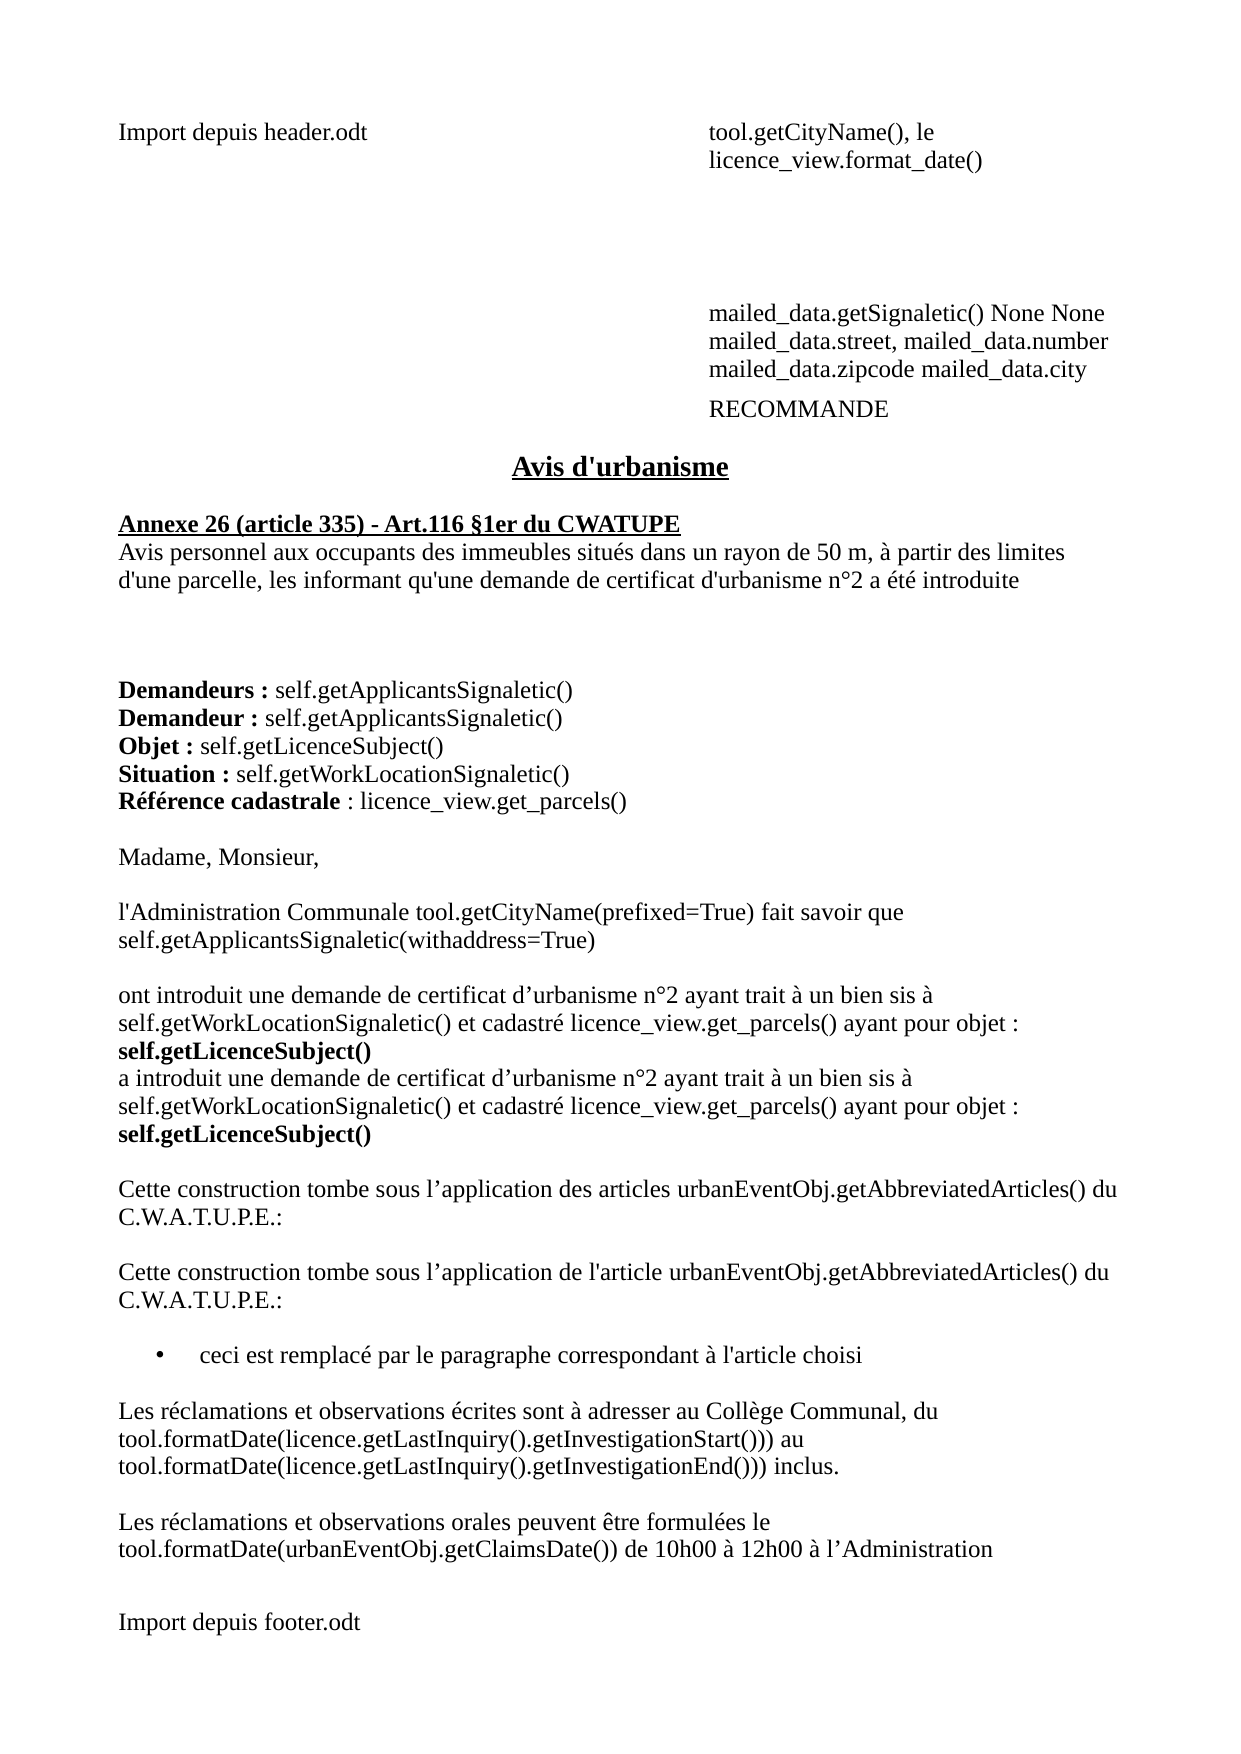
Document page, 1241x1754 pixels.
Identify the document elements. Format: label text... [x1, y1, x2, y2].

text Cette construction tombe sous l’application des articles urbanEventObj.getAbbreviatedArticles() du C.W.A.T.U.P.E.: [118, 1148, 1122, 1231]
text Les réclamations et observations écrites sont à adresser au Collège Communal, du tool.formatDate(licence.getLastInquiry().getInvestigationStart())) au tool.formatDate(licence.getLastInquiry().getInvestigationEnd())) inclus. [118, 1397, 1122, 1480]
text Référence cadastrale : licence_view.get_parcels() [118, 787, 1122, 815]
title Annexe 26 (article 335) - Art.116 §1er du CWATUPE [118, 510, 1122, 538]
table_header Import depuis header.odt [118, 118, 708, 423]
text Cette construction tombe sous l’application de l'article urbanEventObj.getAbbreviatedArticles() du C.W.A.T.U.P.E.: [118, 1231, 1122, 1314]
text a introduit une demande de certificat d’urbanisme n°2 ayant trait à un bien sis à self.getWorkLocationSignaletic() et cadastré licence_view.get_parcels() ayant pour objet : self.getLicenceSubject() [118, 1064, 1122, 1148]
text Demandeur : self.getApplicantsSignaletic() [118, 704, 1122, 732]
text Situation : self.getWorkLocationSignaletic() [118, 760, 1122, 787]
list ceci est remplacé par le paragraphe correspondant à l'article choisi [156, 1342, 1122, 1369]
table_header tool.getCityName(), le licence_view.format_date() mailed_data.getSignaletic() None None mailed_data.street, mailed_data.number mailed_data.zipcode mailed_data.city RECOMMANDE [709, 118, 1128, 423]
text Avis personnel aux occupants des immeubles situés dans un rayon de 50 m, à partir des limites d'une parcelle, les informant qu'une demande de certificat d'urbanisme n°2 a été introduite [118, 538, 1122, 593]
text Madame, Monsieur, [118, 843, 1122, 871]
text Demandeurs : self.getApplicantsSignaletic() [118, 677, 1122, 704]
text Objet : self.getLicenceSubject() [118, 732, 1122, 760]
text ont introduit une demande de certificat d’urbanisme n°2 ayant trait à un bien sis à self.getWorkLocationSignaletic() et cadastré licence_view.get_parcels() ayant pour objet : self.getLicenceSubject() [118, 981, 1122, 1064]
text l'Administration Communale tool.getCityName(prefixed=True) fait savoir que self.getApplicantsSignaletic(withaddress=True) [118, 898, 1122, 954]
title Avis d'urbanisme [118, 450, 1122, 483]
text Les réclamations et observations orales peuvent être formulées le tool.formatDate(urbanEventObj.getClaimsDate()) de 10h00 à 12h00 à l’Administration [118, 1508, 1122, 1563]
